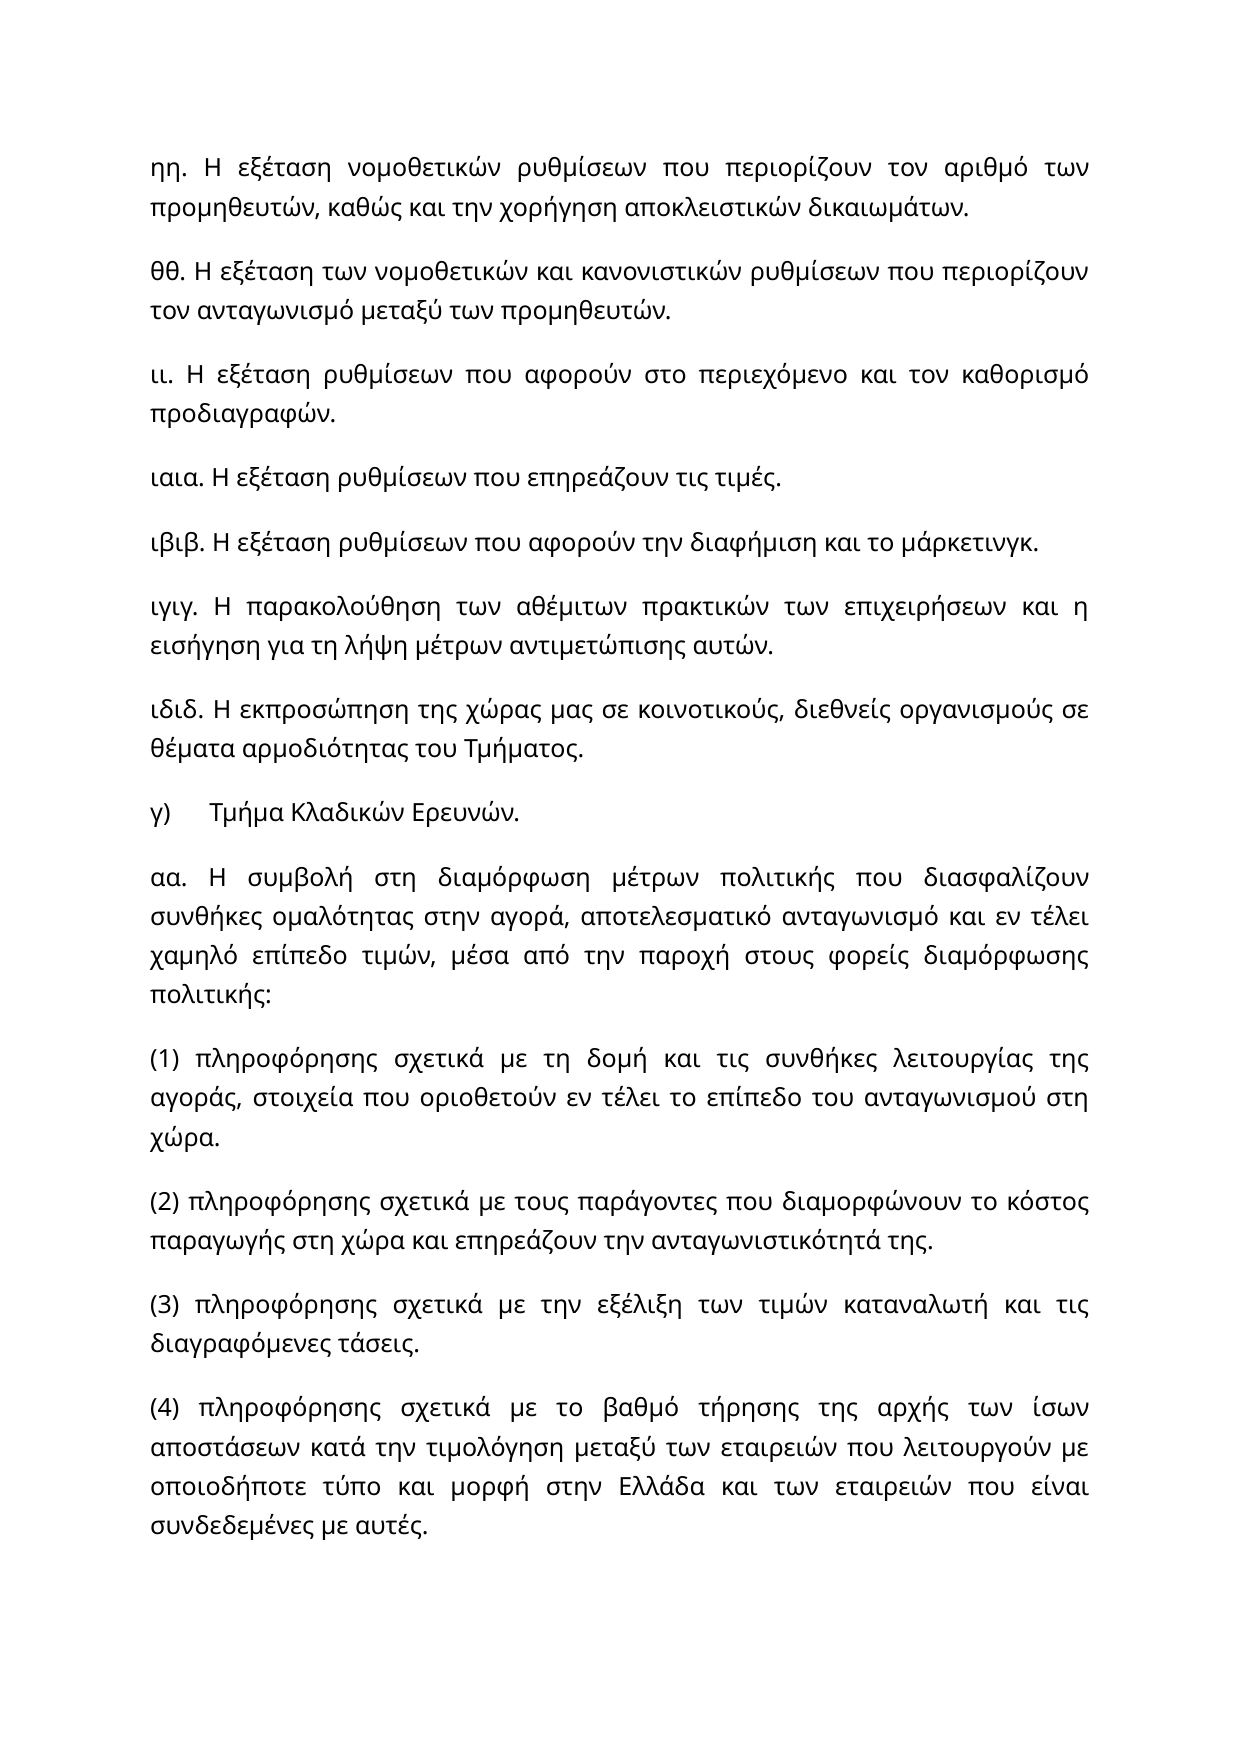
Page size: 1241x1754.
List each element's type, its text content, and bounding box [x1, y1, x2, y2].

text ιδιδ. Η εκπροσώπηση της χώρας μας σε κοινοτικούς, διεθνείς οργανισμούς σε θέματα αρμοδιότητας του Τμήματος. [150, 692, 1090, 765]
text ιβιβ. Η εξέταση ρυθμίσεων που αφορούν την διαφήμιση και το μάρκετινγκ. [150, 524, 1090, 558]
text (3) πληροφόρησης σχετικά με την εξέλιξη των τιμών καταναλωτή και τις διαγραφόμενες τάσεις. [150, 1287, 1090, 1360]
text ηη. Η εξέταση νομοθετικών ρυθμίσεων που περιορίζουν τον αριθμό των προμηθευτών, καθώς και την χορήγηση αποκλειστικών δικαιωμάτων. [150, 150, 1090, 223]
text αα. Η συμβολή στη διαμόρφωση μέτρων πολιτικής που διασφαλίζουν συνθήκες ομαλότητας στην αγορά, αποτελεσματικό ανταγωνισμό και εν τέλει χαμηλό επίπεδο τιμών, μέσα από την παροχή στους φορείς διαμόρφωσης πολιτικής: [150, 859, 1090, 1011]
text (2) πληροφόρησης σχετικά με τους παράγοντες που διαμορφώνουν το κόστος παραγωγής στη χώρα και επηρεάζουν την ανταγωνιστικότητά της. [150, 1183, 1090, 1257]
text ιαια. Η εξέταση ρυθμίσεων που επηρεάζουν τις τιμές. [150, 460, 1090, 494]
text (1) πληροφόρησης σχετικά με τη δομή και τις συνθήκες λειτουργίας της αγοράς, στοιχεία που οριοθετούν εν τέλει το επίπεδο του ανταγωνισμού στη χώρα. [150, 1041, 1090, 1153]
text ιγιγ. Η παρακολούθηση των αθέμιτων πρακτικών των επιχειρήσεων και η εισήγηση για τη λήψη μέτρων αντιμετώπισης αυτών. [150, 588, 1090, 662]
text ιι. Η εξέταση ρυθμίσεων που αφορούν στο περιεχόμενο και τον καθορισμό προδιαγραφών. [150, 357, 1090, 430]
text (4) πληροφόρησης σχετικά με το βαθμό τήρησης της αρχής των ίσων αποστάσεων κατά την τιμολόγηση μεταξύ των εταιρειών που λειτουργούν με οποιοδήποτε τύπο και μορφή στην Ελλάδα και των εταιρειών που είναι συνδεδεμένες με αυτές. [150, 1390, 1090, 1542]
text θθ. Η εξέταση των νομοθετικών και κανονιστικών ρυθμίσεων που περιορίζουν τον ανταγωνισμό μεταξύ των προμηθευτών. [150, 253, 1090, 327]
list γ) Τμήμα Κλαδικών Ερευνών. [150, 795, 1090, 829]
